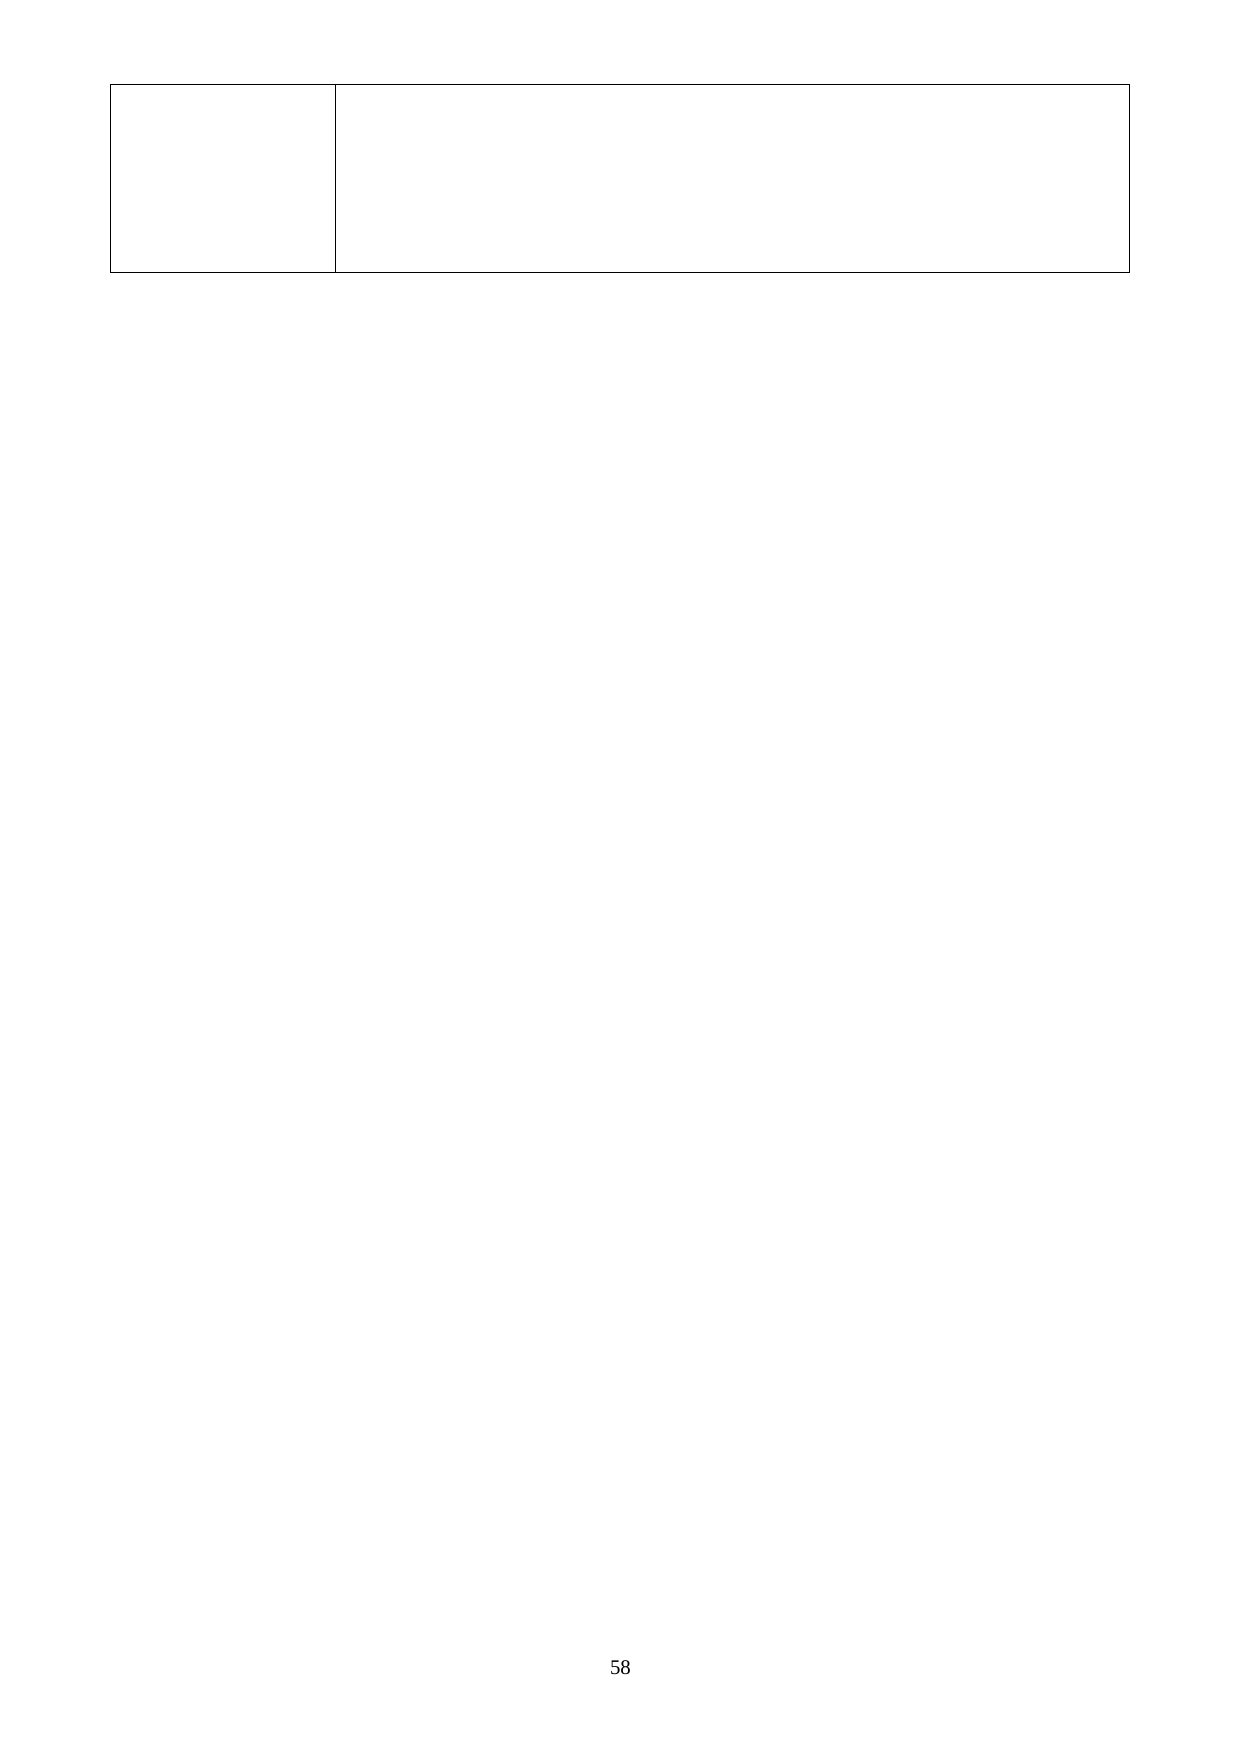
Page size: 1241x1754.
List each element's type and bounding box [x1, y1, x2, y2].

table_cell [111, 85, 335, 272]
table_cell [336, 85, 1129, 272]
